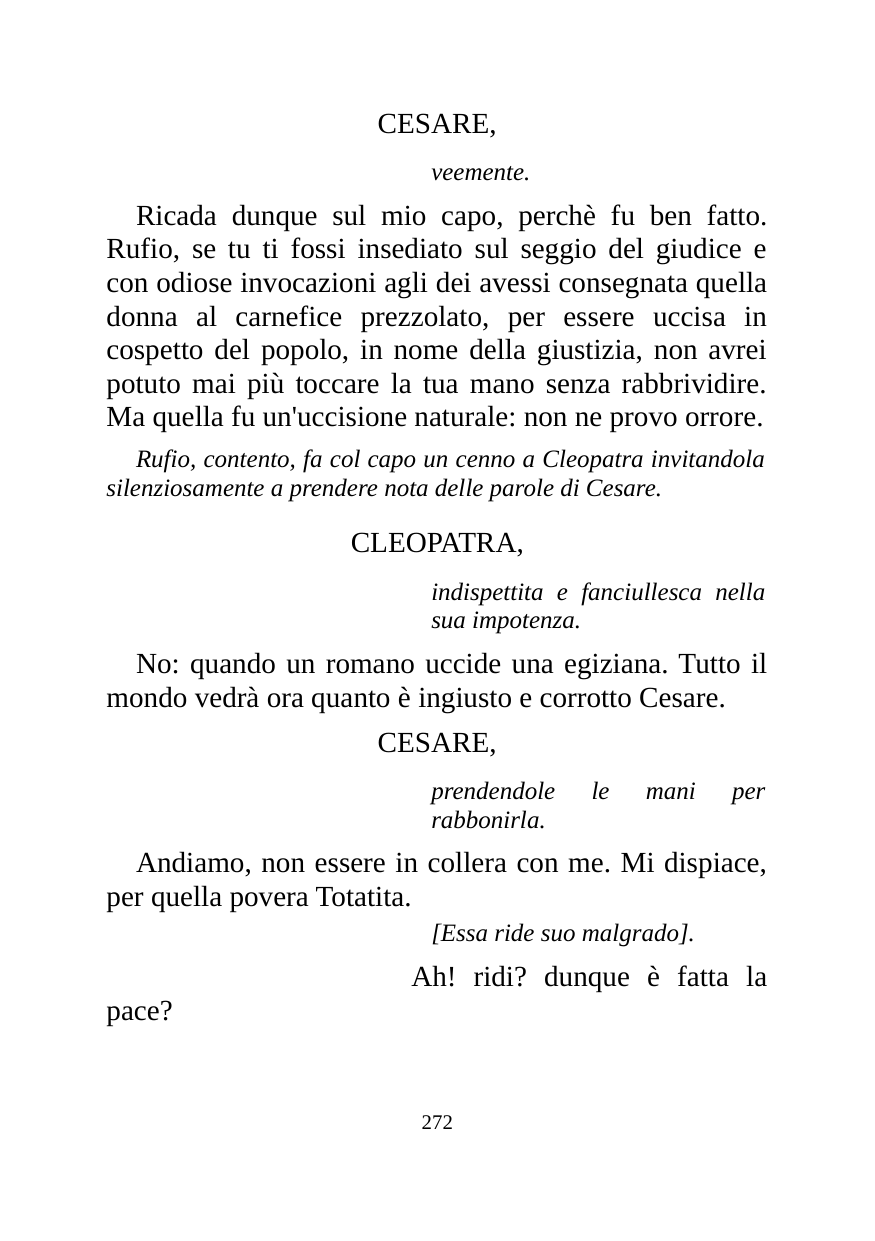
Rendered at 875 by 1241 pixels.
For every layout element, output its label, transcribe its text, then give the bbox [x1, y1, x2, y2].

text [Essa ride suo malgrado]. [431, 918, 768, 947]
text veemente. [431, 157, 768, 186]
text Andiamo, non essere in collera con me. Mi dispiace, per quella povera Totatita. [106, 846, 768, 913]
text Ah! ridi? dunque è fatta la pace? [106, 959, 768, 1026]
text CESARE, [106, 106, 768, 140]
text Ricada dunque sul mio capo, perchè fu ben fatto. Rufio, se tu ti fossi insediato sul seggio del giudice e con odiose invocazioni agli dei avessi consegnata quella donna al carnefice prezzolato, per essere uccisa in cospetto del popolo, in nome della giustizia, non avrei potuto mai più toccare la tua mano senza rabbrividire. Ma quella fu un'uccisione naturale: non ne provo orrore. [106, 198, 768, 433]
text CESARE, [106, 725, 768, 758]
text CLEOPATRA, [106, 526, 768, 559]
text No: quando un romano uccide una egiziana. Tutto il mondo vedrà ora quanto è ingiusto e corrotto Cesare. [106, 646, 768, 713]
text Rufio, contento, fa col capo un cenno a Cleopatra invitandola silenziosamente a prendere nota delle parole di Cesare. [106, 444, 768, 502]
text indispettita e fanciullesca nella sua impotenza. [431, 577, 768, 634]
text prendendole le mani per rabbonirla. [431, 776, 768, 834]
